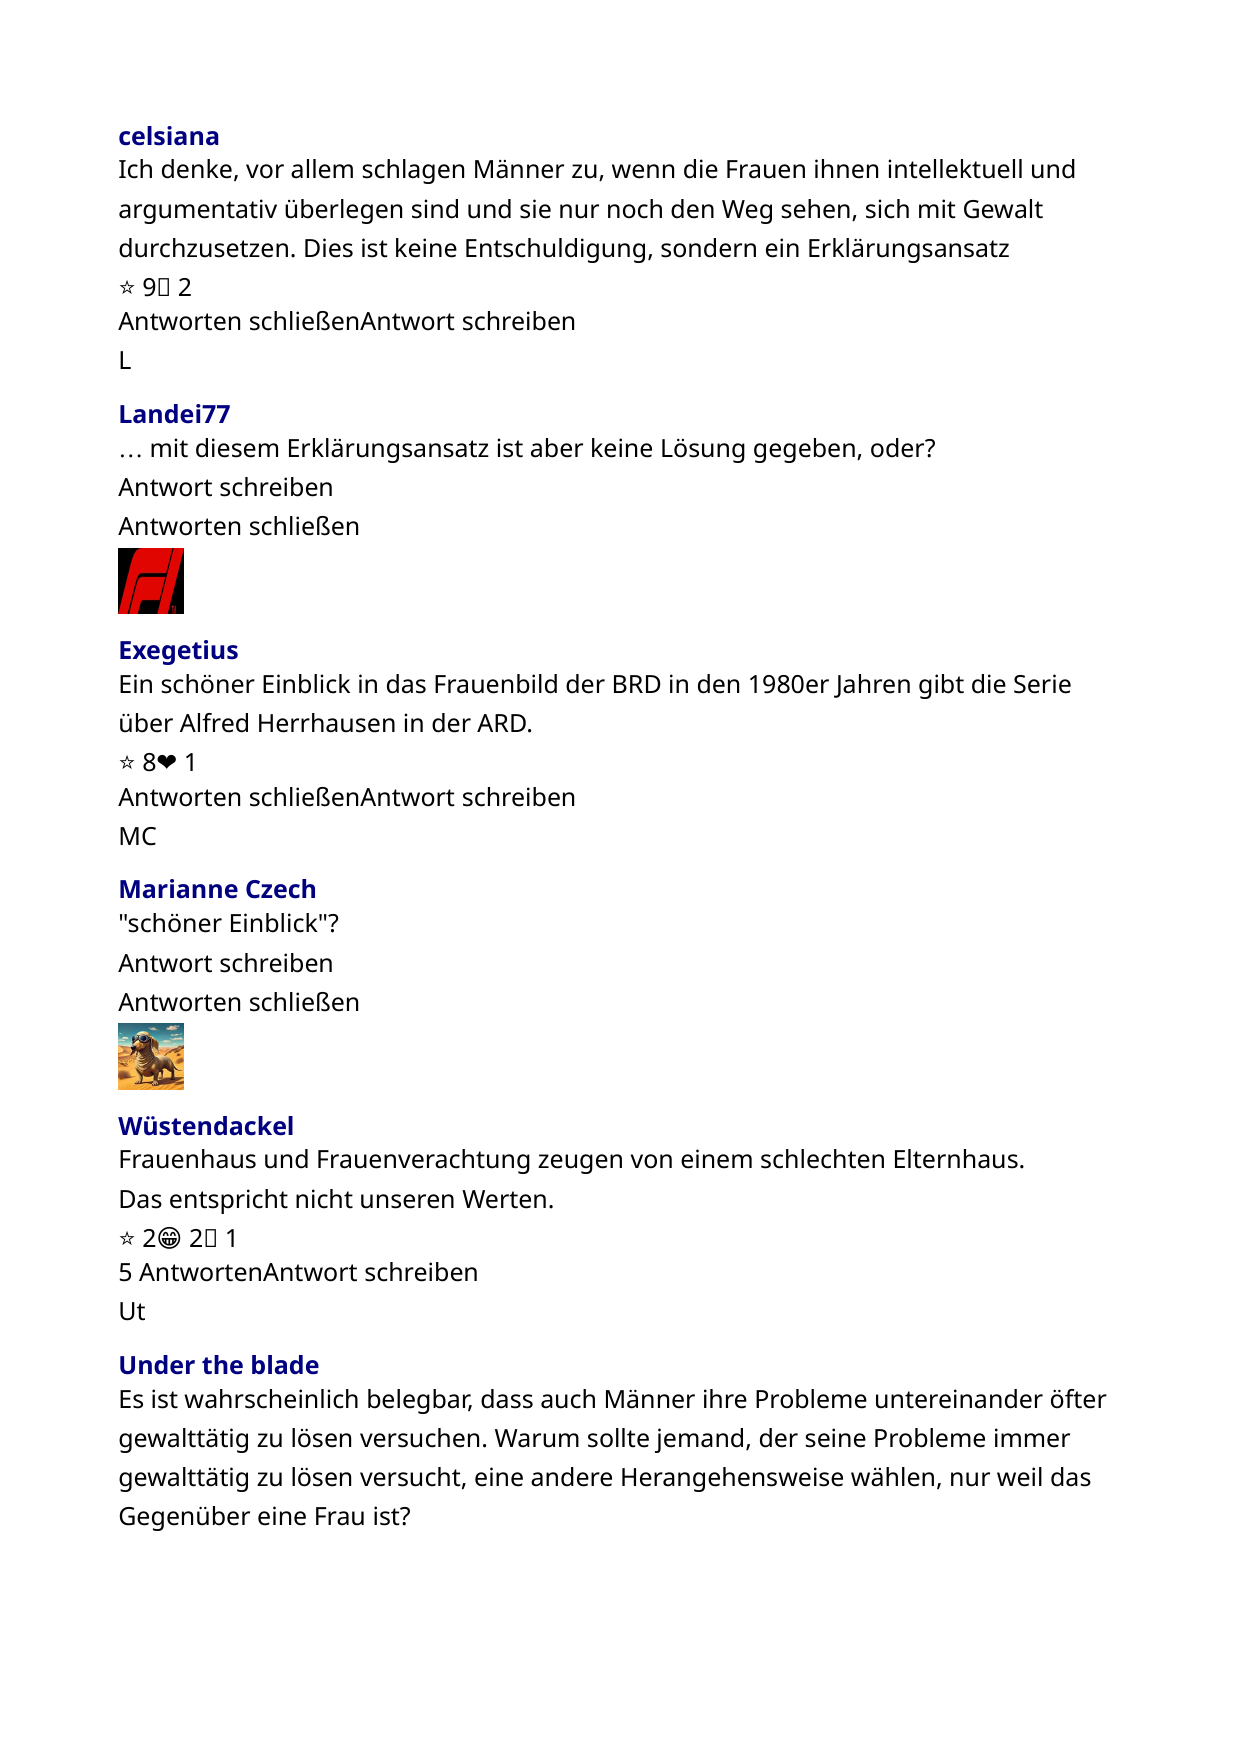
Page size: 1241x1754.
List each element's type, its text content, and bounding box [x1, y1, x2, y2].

subtitle Landei77 [118, 397, 1122, 431]
picture [118, 548, 184, 614]
picture [118, 1023, 184, 1090]
text … mit diesem Erklärungsansatz ist aber keine Lösung gegeben, oder? [118, 431, 1122, 465]
text Antwort schreiben [118, 470, 1122, 504]
subtitle Under the blade [118, 1347, 1122, 1382]
text ⭐️ 9🤨 2 [118, 270, 1122, 304]
subtitle Marianne Czech [118, 872, 1122, 906]
subtitle celsiana [118, 118, 1122, 152]
text Ut [118, 1294, 1122, 1328]
subtitle Exegetius [118, 633, 1122, 667]
text MC [118, 818, 1122, 852]
text 5 AntwortenAntwort schreiben [118, 1254, 1122, 1289]
text Ich denke, vor allem schlagen Männer zu, wenn die Frauen ihnen intellektuell und argumentativ überlegen sind und sie nur noch den Weg sehen, sich mit Gewalt durchzusetzen. Dies ist keine Entschuldigung, sondern ein Erklärungsansatz [118, 152, 1122, 264]
text Es ist wahrscheinlich belegbar, dass auch Männer ihre Probleme untereinander öfter gewalttätig zu lösen versuchen. Warum sollte jemand, der seine Probleme immer gewalttätig zu lösen versucht, eine andere Herangehensweise wählen, nur weil das Gegenüber eine Frau ist? [118, 1382, 1122, 1533]
text Antworten schließenAntwort schreiben [118, 779, 1122, 813]
text Ein schöner Einblick in das Frauenbild der BRD in den 1980er Jahren gibt die Serie über Alfred Herrhausen in der ARD. [118, 667, 1122, 740]
text L [118, 343, 1122, 377]
text Antworten schließen [118, 509, 1122, 543]
text Antworten schließenAntwort schreiben [118, 304, 1122, 338]
text Antwort schreiben [118, 945, 1122, 979]
text ⭐️ 2😁 2🤨 1 [118, 1221, 1122, 1254]
text Frauenhaus und Frauenverachtung zeugen von einem schlechten Elternhaus. [118, 1142, 1122, 1176]
text "schöner Einblick"? [118, 906, 1122, 940]
text Das entspricht nicht unseren Werten. [118, 1181, 1122, 1215]
text Antworten schließen [118, 984, 1122, 1018]
text ⭐️ 8❤️ 1 [118, 745, 1122, 779]
subtitle Wüstendackel [118, 1108, 1122, 1142]
